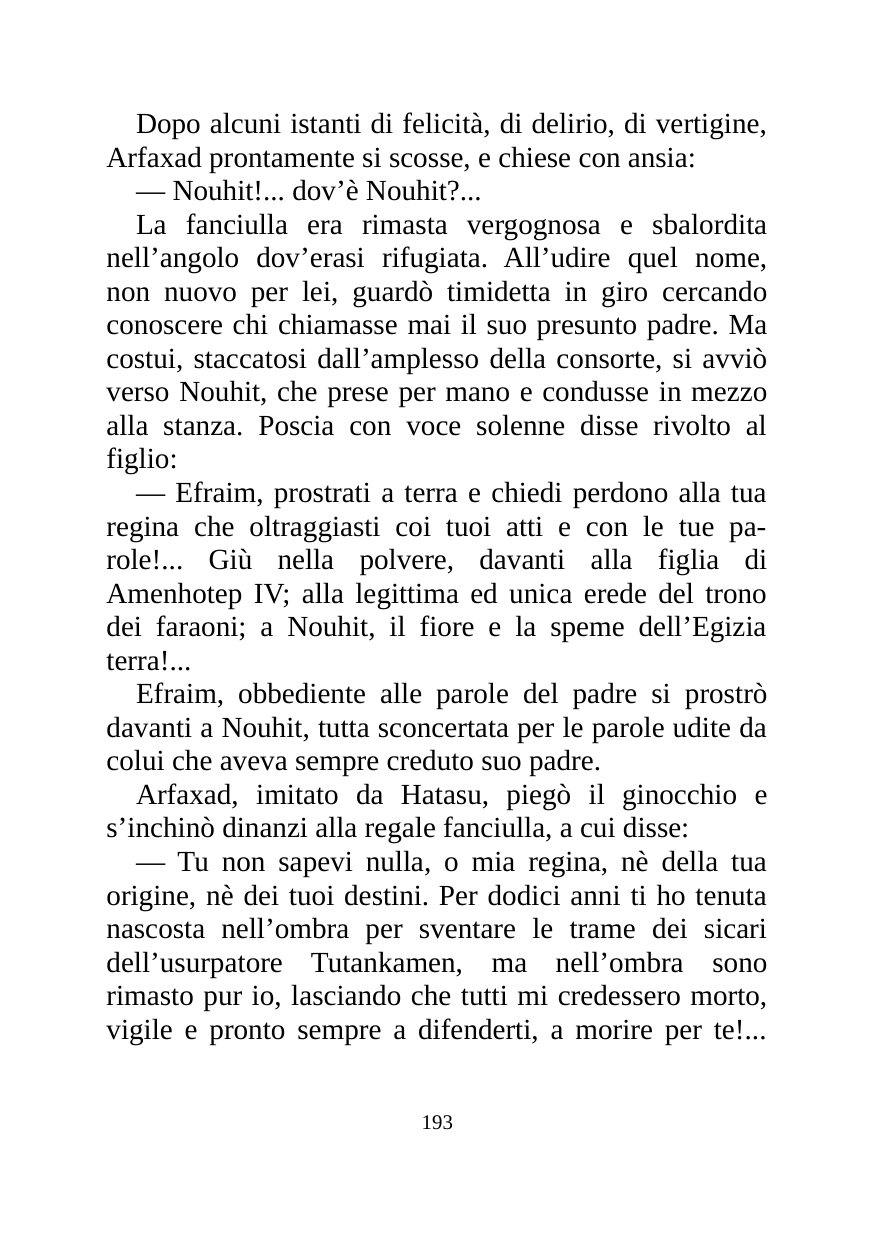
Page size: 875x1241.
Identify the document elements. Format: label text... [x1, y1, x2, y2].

text — Nouhit!... dov’è Nouhit?... [106, 173, 768, 207]
text La fanciulla era rimasta vergognosa e sbalordita nell’angolo dov’erasi rifugiata. All’udire quel nome, non nuovo per lei, guardò timidetta in giro cercando conoscere chi chiamasse mai il suo presunto padre. Ma costui, staccatosi dall’amplesso della consorte, si avviò verso Nouhit, che prese per mano e condusse in mezzo alla stanza. Poscia con voce solenne disse rivolto al figlio: [106, 207, 768, 475]
text — Tu non sapevi nulla, o mia regina, nè della tua origine, nè dei tuoi destini. Per dodici anni ti ho tenuta nascosta nell’ombra per sventare le trame dei sicari dell’usurpatore Tutankamen, ma nell’ombra sono rimasto pur io, lasciando che tutti mi credessero morto, vigile e pronto sempre a difenderti, a morire per te!... [106, 844, 768, 1045]
text Dopo alcuni istanti di felicità, di delirio, di vertigine, Arfaxad prontamente si scosse, e chiese con ansia: [106, 106, 768, 173]
text Arfaxad, imitato da Hatasu, piegò il ginocchio e s’inchinò dinanzi alla regale fanciulla, a cui disse: [106, 777, 768, 844]
text — Efraim, prostrati a terra e chiedi perdono alla tua regina che oltraggiasti coi tuoi atti e con le tue pa-role!... Giù nella polvere, davanti alla figlia di Amenhotep IV; alla legittima ed unica erede del trono dei faraoni; a Nouhit, il fiore e la speme dell’Egizia terra!... [106, 475, 768, 676]
text Efraim, obbediente alle parole del padre si prostrò davanti a Nouhit, tutta sconcertata per le parole udite da colui che aveva sempre creduto suo padre. [106, 676, 768, 777]
